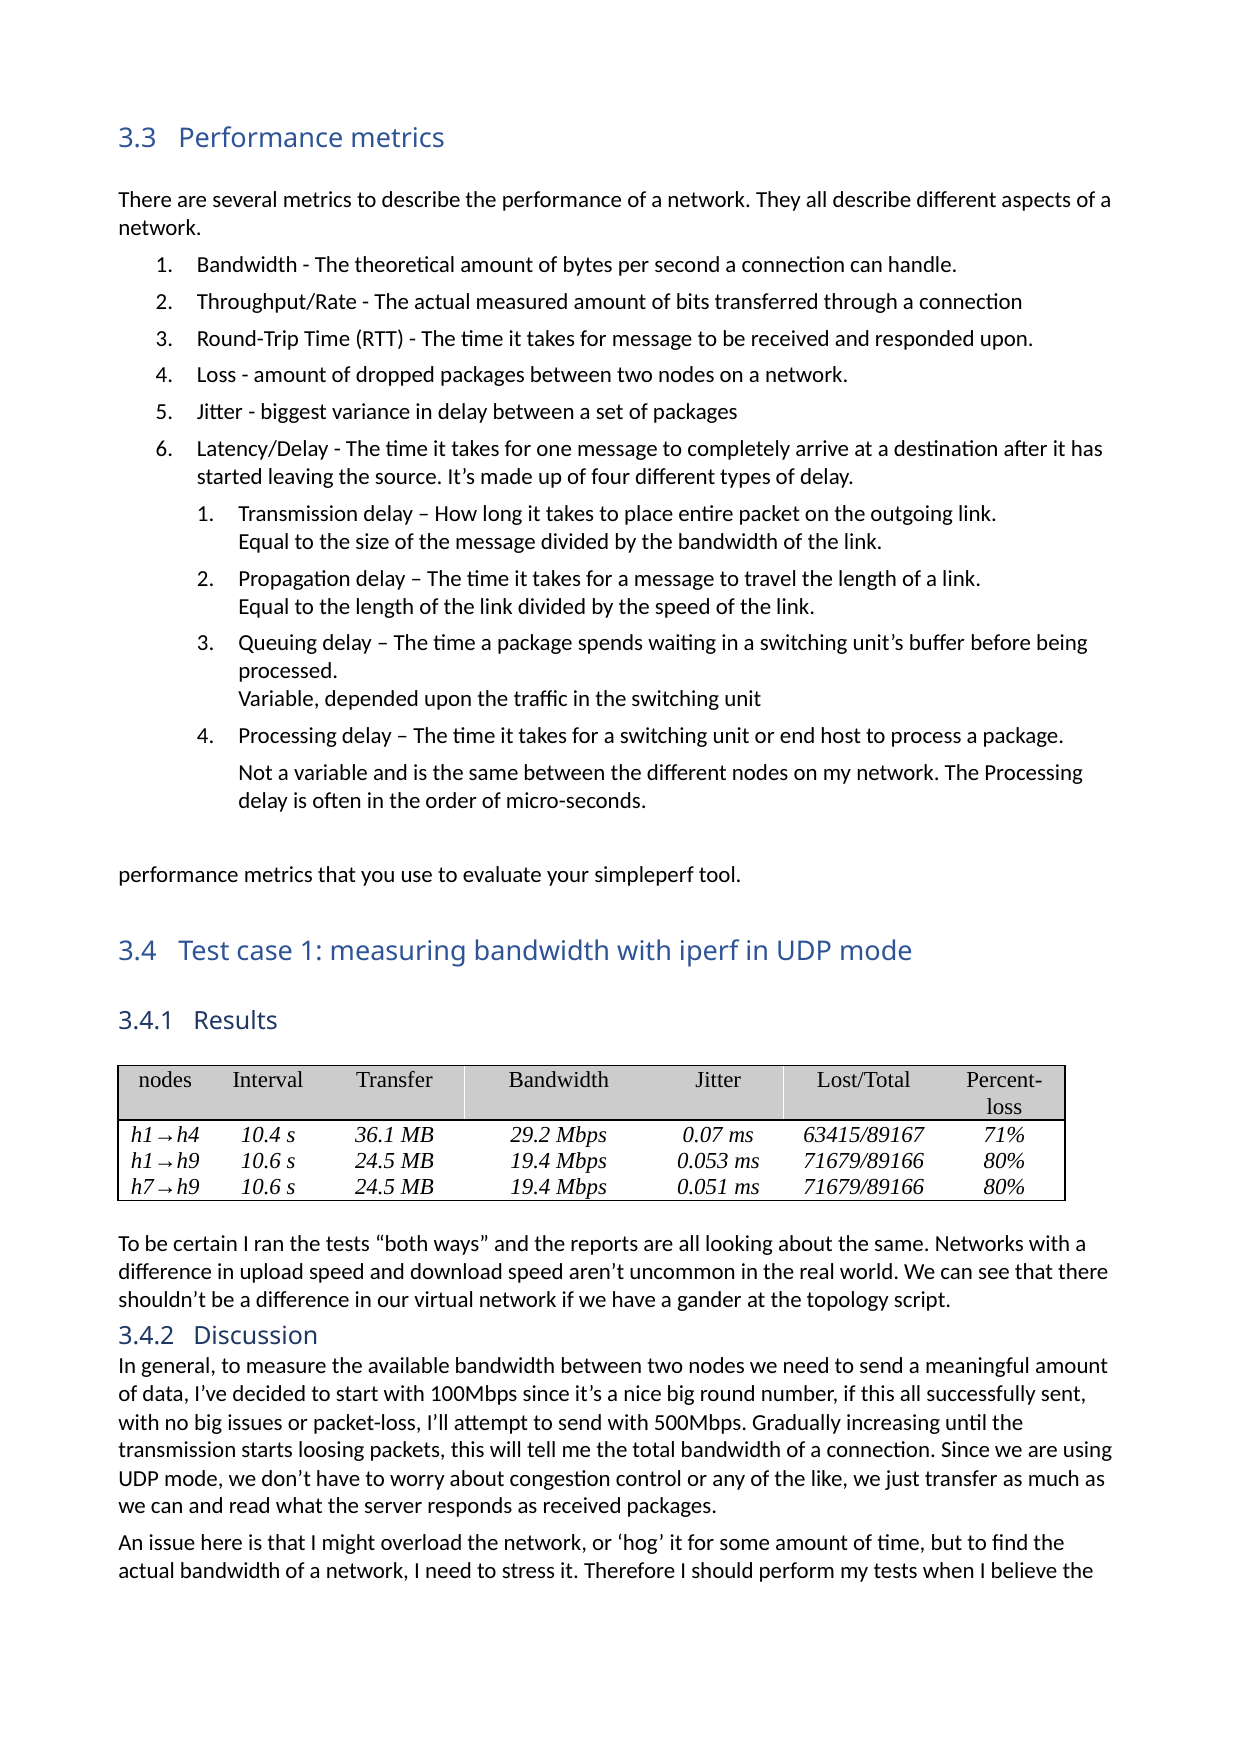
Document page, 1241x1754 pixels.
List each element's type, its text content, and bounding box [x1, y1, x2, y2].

text performance metrics that you use to evaluate your simpleperf tool. [118, 860, 1122, 888]
table_cell 0.07 ms [653, 1121, 783, 1147]
table_cell 71% [944, 1121, 1064, 1147]
subtitle Test case 1: measuring bandwidth with iperf in UDP mode [118, 931, 1122, 968]
table_cell h7→h9 [119, 1173, 212, 1200]
text There are several metrics to describe the performance of a network. They all describe different aspects of a network. [118, 186, 1122, 242]
list Bandwidth - The theoretical amount of bytes per second a connection can handle. [155, 250, 1122, 278]
table_cell 10.4 s [212, 1121, 324, 1147]
table_cell 63415/89167 [784, 1121, 944, 1147]
table_cell 24.5 MB [324, 1173, 464, 1200]
table_cell 10.6 s [212, 1173, 324, 1200]
list Latency/Delay - The time it takes for one message to completely arrive at a destination after it has started leaving the source. It’s made up of four different types of delay. [155, 434, 1122, 490]
table_cell 19.4 Mbps [465, 1173, 653, 1200]
text An issue here is that I might overload the network, or ‘hog’ it for some amount of time, but to find the actual bandwidth of a network, I need to stress it. Therefore I should perform my tests when I believe the [118, 1528, 1122, 1584]
subtitle Performance metrics [118, 118, 1122, 155]
table_cell 36.1 MB [324, 1121, 464, 1147]
table_header Jitter [653, 1066, 783, 1119]
subtitle Discussion [118, 1317, 1122, 1352]
list Not a variable and is the same between the different nodes on my network. The Processing delay is often in the order of micro-seconds. [197, 758, 1122, 814]
text To be certain I ran the tests “both ways” and the reports are all looking about the same. Networks with a difference in upload speed and download speed aren’t uncommon in the real world. We can see that there shouldn’t be a difference in our virtual network if we have a gander at the topology script. [118, 1229, 1122, 1313]
table_cell 80% [944, 1147, 1064, 1173]
table_header Lost/Total [784, 1066, 944, 1119]
table_cell 10.6 s [212, 1147, 324, 1173]
table_cell 29.2 Mbps [465, 1121, 653, 1147]
table_cell 19.4 Mbps [465, 1147, 653, 1173]
list Processing delay – The time it takes for a switching unit or end host to process a package. [197, 721, 1122, 749]
table_header Percent- loss [944, 1066, 1064, 1119]
list Round-Trip Time (RTT) - The time it takes for message to be received and responded upon. [155, 324, 1122, 352]
table_header Transfer [324, 1066, 464, 1119]
list Propagation delay – The time it takes for a message to travel the length of a link. Equal to the length of the link divided by the speed of the link. [197, 564, 1122, 620]
table_cell 80% [944, 1173, 1064, 1200]
table_cell 0.053 ms [653, 1147, 783, 1173]
table_cell 0.051 ms [653, 1173, 783, 1200]
list Queuing delay – The time a package spends waiting in a switching unit’s buffer before being processed. Variable, depended upon the traffic in the switching unit [197, 628, 1122, 713]
table_cell 71679/89166 [784, 1147, 944, 1173]
table_header Bandwidth [465, 1066, 653, 1119]
table_header nodes [119, 1066, 212, 1119]
table_cell h1→h9 [119, 1147, 212, 1173]
list Transmission delay – How long it takes to place entire packet on the outgoing link. Equal to the size of the message divided by the bandwidth of the link. [197, 499, 1122, 555]
list Loss - amount of dropped packages between two nodes on a network. [155, 361, 1122, 389]
list Throughput/Rate - The actual measured amount of bits transferred through a connection [155, 287, 1122, 315]
table_header Interval [212, 1066, 324, 1119]
list Jitter - biggest variance in delay between a set of packages [155, 397, 1122, 425]
text In general, to measure the available bandwidth between two nodes we need to send a meaningful amount of data, I’ve decided to start with 100Mbps since it’s a nice big round number, if this all successfully sent, with no big issues or packet-loss, I’ll attempt to send with 500Mbps. Gradually increasing until the transmission starts loosing packets, this will tell me the total bandwidth of a connection. Since we are using UDP mode, we don’t have to worry about congestion control or any of the like, we just transfer as much as we can and read what the server responds as received packages. [118, 1352, 1122, 1520]
subtitle Results [118, 1003, 1122, 1037]
table_cell 71679/89166 [784, 1173, 944, 1200]
table_cell 24.5 MB [324, 1147, 464, 1173]
table_cell h1→h4 [119, 1121, 212, 1147]
